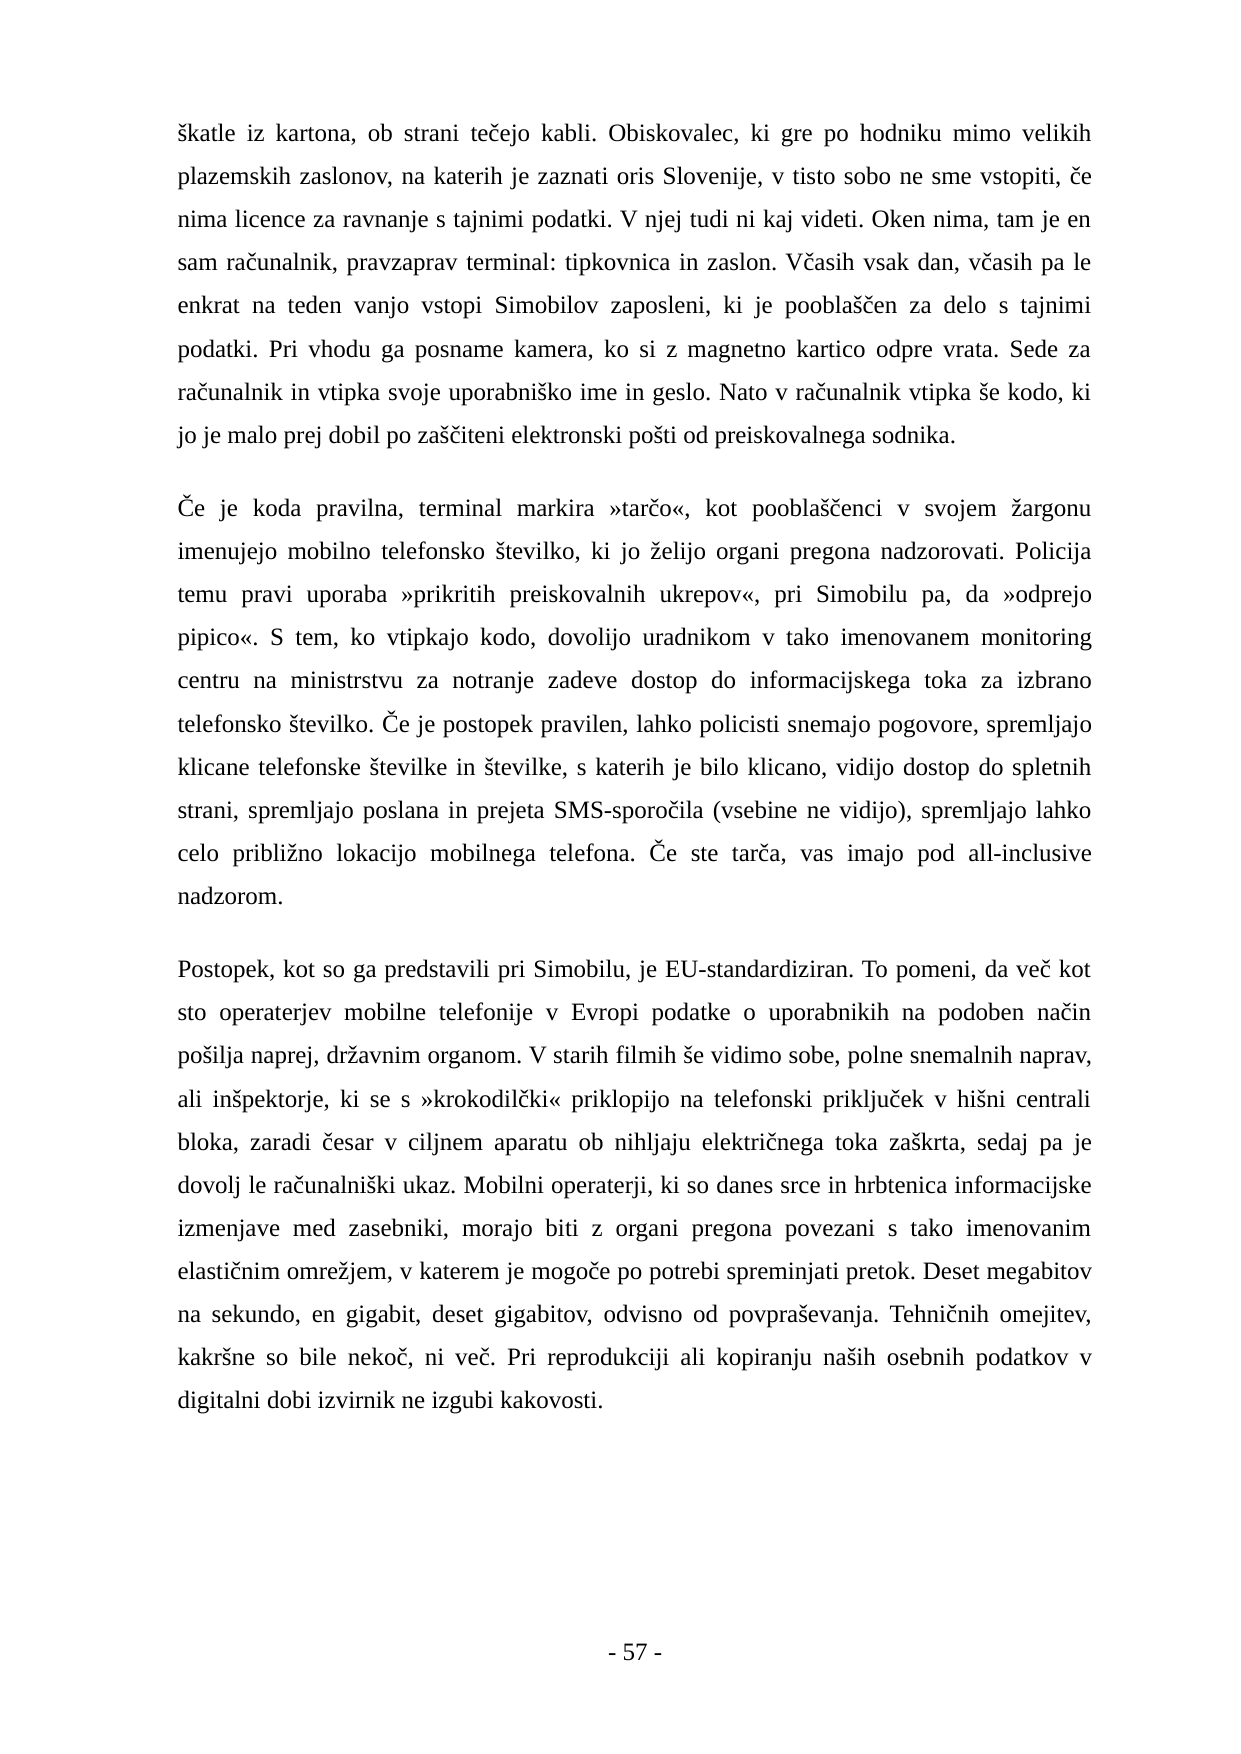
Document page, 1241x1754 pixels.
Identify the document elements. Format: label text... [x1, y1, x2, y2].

text škatle iz kartona, ob strani tečejo kabli. Obiskovalec, ki gre po hodniku mimo velikih plazemskih zaslonov, na katerih je zaznati oris Slovenije, v tisto sobo ne sme vstopiti, če nima licence za ravnanje s tajnimi podatki. V njej tudi ni kaj videti. Oken nima, tam je en sam računalnik, pravzaprav terminal: tipkovnica in zaslon. Včasih vsak dan, včasih pa le enkrat na teden vanjo vstopi Simobilov zaposleni, ki je pooblaščen za delo s tajnimi podatki. Pri vhodu ga posname kamera, ko si z magnetno kartico odpre vrata. Sede za računalnik in vtipka svoje uporabniško ime in geslo. Nato v računalnik vtipka še kodo, ki jo je malo prej dobil po zaščiteni elektronski pošti od preiskovalnega sodnika. [177, 118, 1093, 449]
text Postopek, kot so ga predstavili pri Simobilu, je EU-standardiziran. To pomeni, da več kot sto operaterjev mobilne telefonije v Evropi podatke o uporabnikih na podoben način pošilja naprej, državnim organom. V starih filmih še vidimo sobe, polne snemalnih naprav, ali inšpektorje, ki se s »krokodilčki« priklopijo na telefonski priključek v hišni centrali bloka, zaradi česar v ciljnem aparatu ob nihljaju električnega toka zaškrta, sedaj pa je dovolj le računalniški ukaz. Mobilni operaterji, ki so danes srce in hrbtenica informacijske izmenjave med zasebniki, morajo biti z organi pregona povezani s tako imenovanim elastičnim omrežjem, v katerem je mogoče po potrebi spreminjati pretok. Deset megabitov na sekundo, en gigabit, deset gigabitov, odvisno od povpraševanja. Tehničnih omejitev, kakršne so bile nekoč, ni več. Pri reprodukciji ali kopiranju naših osebnih podatkov v digitalni dobi izvirnik ne izgubi kakovosti. [177, 954, 1093, 1414]
text Če je koda pravilna, terminal markira »tarčo«, kot pooblaščenci v svojem žargonu imenujejo mobilno telefonsko številko, ki jo želijo organi pregona nadzorovati. Policija temu pravi uporaba »prikritih preiskovalnih ukrepov«, pri Simobilu pa, da »odprejo pipico«. S tem, ko vtipkajo kodo, dovolijo uradnikom v tako imenovanem monitoring centru na ministrstvu za notranje zadeve dostop do informacijskega toka za izbrano telefonsko številko. Če je postopek pravilen, lahko policisti snemajo pogovore, spremljajo klicane telefonske številke in številke, s katerih je bilo klicano, vidijo dostop do spletnih strani, spremljajo poslana in prejeta SMS-sporočila (vsebine ne vidijo), spremljajo lahko celo približno lokacijo mobilnega telefona. Če ste tarča, vas imajo pod all-inclusive nadzorom. [177, 493, 1093, 910]
